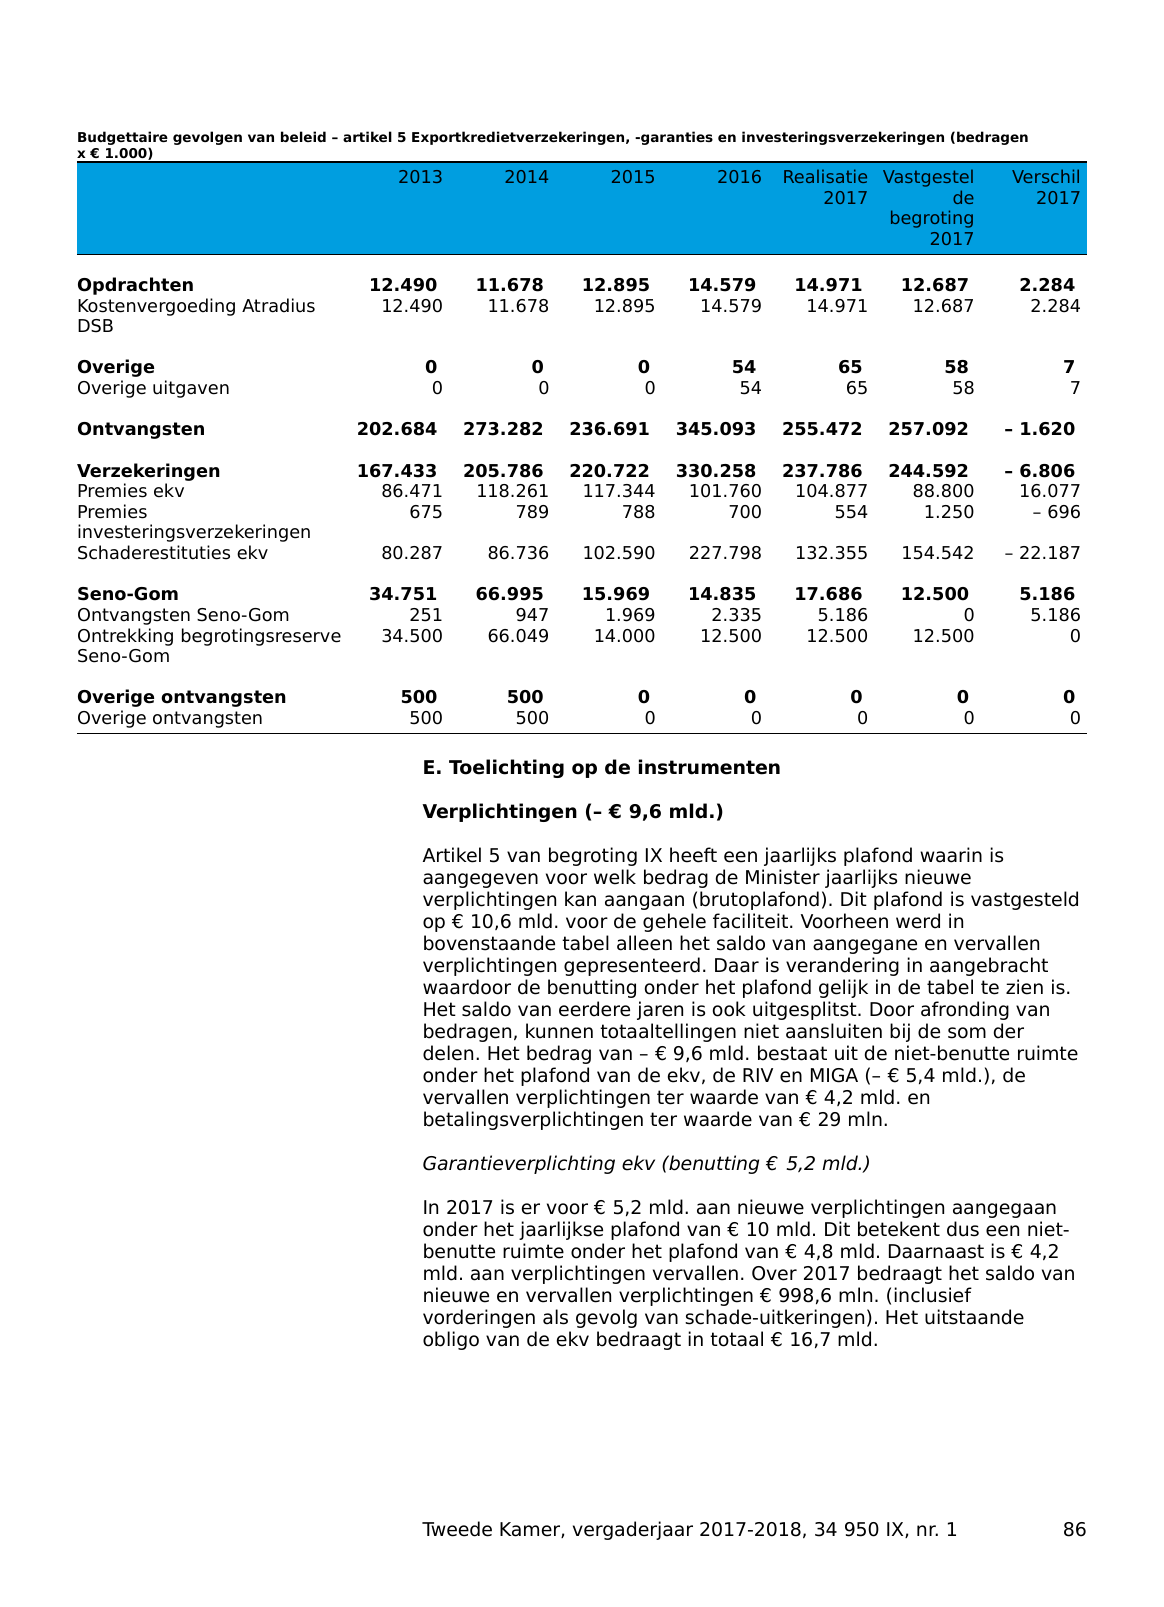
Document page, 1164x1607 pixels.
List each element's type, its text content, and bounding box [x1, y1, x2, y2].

table_cell – 696 [980, 502, 1087, 543]
table_cell [77, 440, 342, 461]
table_cell Overige uitgaven [77, 378, 342, 399]
table_cell 12.687 [874, 296, 980, 337]
table_cell [980, 667, 1087, 687]
table_cell 220.722 [555, 461, 661, 481]
table_cell 14.579 [661, 296, 768, 337]
table_cell [980, 399, 1087, 419]
table_cell Schaderestituties ekv [77, 543, 342, 564]
table_cell 12.490 [343, 296, 449, 337]
table_cell 0 [874, 605, 980, 626]
table_cell 0 [555, 688, 661, 708]
table_cell Realisatie 2017 [768, 163, 874, 254]
table_cell – 22.187 [980, 543, 1087, 564]
text Artikel 5 van begroting IX heeft een jaarlijks plafond waarin is aangegeven voor welk bedrag de Minister jaarlijks nieuwe verplichtingen kan aangaan (brutoplafond). Dit plafond is vastgesteld op € 10,6 mld. voor de gehele faciliteit. Voorheen werd in bovenstaande tabel alleen het saldo van aangegane en vervallen verplichtingen gepresenteerd. Daar is verandering in aangebracht waardoor de benutting onder het plafond gelijk in de tabel te zien is. Het saldo van eerdere jaren is ook uitgesplitst. Door afronding van bedragen, kunnen totaaltellingen niet aansluiten bij de som der delen. Het bedrag van – € 9,6 mld. bestaat uit de niet-benutte ruimte onder het plafond van de ekv, de RIV en MIGA (– € 5,4 mld.), de vervallen verplichtingen ter waarde van € 4,2 mld. en betalingsverplichtingen ter waarde van € 29 mln. [422, 845, 1087, 1131]
table_cell 700 [661, 502, 768, 543]
table_cell [661, 255, 768, 275]
table_header Budgettaire gevolgen van beleid – artikel 5 Exportkredietverzekeringen, -garanties en investeringsverzekeringen (bedragen x € 1.000) [77, 130, 1087, 161]
table_cell [449, 337, 555, 357]
table_cell [449, 399, 555, 419]
subtitle Garantieverplichting ekv (benutting € 5,2 mld.) [422, 1153, 1087, 1175]
table_cell 14.971 [768, 275, 874, 296]
table_cell 0 [980, 626, 1087, 667]
table_cell Kostenvergoeding Atradius DSB [77, 296, 342, 337]
table_cell Overige ontvangsten [77, 688, 342, 708]
table_cell [555, 255, 661, 275]
table_cell [449, 667, 555, 687]
table_cell 11.678 [449, 296, 555, 337]
table_cell 12.895 [555, 275, 661, 296]
table_cell 2013 [343, 163, 449, 254]
table_cell 244.592 [874, 461, 980, 481]
table_cell 500 [343, 708, 449, 733]
table_cell Overige [77, 358, 342, 378]
table_cell 251 [343, 605, 449, 626]
table_cell [980, 255, 1087, 275]
table_cell [77, 163, 342, 254]
table_cell Ontrekking begrotingsreserve Seno-Gom [77, 626, 342, 667]
table_cell 58 [874, 378, 980, 399]
table_cell 5.186 [980, 584, 1087, 605]
table_cell 86.736 [449, 543, 555, 564]
text In 2017 is er voor € 5,2 mld. aan nieuwe verplichtingen aangegaan onder het jaarlijkse plafond van € 10 mld. Dit betekent dus een niet-benutte ruimte onder het plafond van € 4,8 mld. Daarnaast is € 4,2 mld. aan verplichtingen vervallen. Over 2017 bedraagt het saldo van nieuwe en vervallen verplichtingen € 998,6 mln. (inclusief vorderingen als gevolg van schade-uitkeringen). Het uitstaande obligo van de ekv bedraagt in totaal € 16,7 mld. [422, 1197, 1087, 1351]
table_cell [768, 440, 874, 461]
table_cell 2015 [555, 163, 661, 254]
table_cell 88.800 [874, 481, 980, 502]
table_cell 5.186 [980, 605, 1087, 626]
table_cell 0 [555, 708, 661, 733]
table_cell [768, 399, 874, 419]
table_cell [874, 440, 980, 461]
table_cell [555, 337, 661, 357]
table_cell 0 [874, 688, 980, 708]
table_cell 14.579 [661, 275, 768, 296]
table_cell 0 [768, 688, 874, 708]
table_cell 500 [449, 688, 555, 708]
table_cell 12.500 [768, 626, 874, 667]
table_cell [980, 564, 1087, 584]
table_cell 257.092 [874, 419, 980, 440]
table_cell 0 [555, 358, 661, 378]
table_cell 12.687 [874, 275, 980, 296]
table_cell 0 [980, 708, 1087, 733]
table_cell [77, 337, 342, 357]
table_cell 5.186 [768, 605, 874, 626]
table_cell 0 [980, 688, 1087, 708]
table_cell [661, 399, 768, 419]
table_cell 16.077 [980, 481, 1087, 502]
table_cell 1.969 [555, 605, 661, 626]
table_cell 102.590 [555, 543, 661, 564]
table_cell [874, 337, 980, 357]
table_cell 2.284 [980, 275, 1087, 296]
table_cell 202.684 [343, 419, 449, 440]
table_cell 0 [555, 378, 661, 399]
table_cell 236.691 [555, 419, 661, 440]
table_cell [661, 667, 768, 687]
table_cell 132.355 [768, 543, 874, 564]
table_cell Seno-Gom [77, 584, 342, 605]
table_cell 154.542 [874, 543, 980, 564]
table_cell 15.969 [555, 584, 661, 605]
table_cell 66.995 [449, 584, 555, 605]
table_cell [77, 399, 342, 419]
table_cell [555, 440, 661, 461]
table_cell Premies ekv [77, 481, 342, 502]
table_cell 65 [768, 358, 874, 378]
table_cell [77, 255, 342, 275]
table_cell 12.500 [661, 626, 768, 667]
table_cell [449, 440, 555, 461]
table_cell 14.000 [555, 626, 661, 667]
table_cell 0 [768, 708, 874, 733]
table_cell 12.500 [874, 584, 980, 605]
table_cell [77, 564, 342, 584]
table_cell [874, 564, 980, 584]
table_cell 273.282 [449, 419, 555, 440]
table_cell [343, 667, 449, 687]
table_cell 12.500 [874, 626, 980, 667]
table_cell 2.284 [980, 296, 1087, 337]
table_cell 12.895 [555, 296, 661, 337]
table_cell 65 [768, 378, 874, 399]
table_cell 0 [449, 358, 555, 378]
table_cell [768, 667, 874, 687]
table_cell [343, 564, 449, 584]
table_cell [343, 440, 449, 461]
table_cell 7 [980, 358, 1087, 378]
table_cell 788 [555, 502, 661, 543]
table_cell 0 [343, 378, 449, 399]
table_cell 66.049 [449, 626, 555, 667]
table_cell 2014 [449, 163, 555, 254]
table_cell 14.971 [768, 296, 874, 337]
table_cell [449, 255, 555, 275]
table_cell 14.835 [661, 584, 768, 605]
table_cell 789 [449, 502, 555, 543]
subtitle Verplichtingen (– € 9,6 mld.) [422, 801, 1087, 823]
table_cell 101.760 [661, 481, 768, 502]
table_cell 500 [449, 708, 555, 733]
table_cell [661, 440, 768, 461]
table_cell [768, 564, 874, 584]
table_cell 58 [874, 358, 980, 378]
table_cell 947 [449, 605, 555, 626]
table_cell 1.250 [874, 502, 980, 543]
table_cell 86.471 [343, 481, 449, 502]
table_cell [77, 667, 342, 687]
table_cell 500 [343, 688, 449, 708]
table_cell [661, 564, 768, 584]
table_cell 0 [661, 688, 768, 708]
table_cell 554 [768, 502, 874, 543]
table_cell Opdrachten [77, 275, 342, 296]
table_cell Verschil 2017 [980, 163, 1087, 254]
table_cell [980, 440, 1087, 461]
table_cell [874, 255, 980, 275]
table_cell 54 [661, 378, 768, 399]
table_cell [449, 564, 555, 584]
table_cell 104.877 [768, 481, 874, 502]
table_cell 34.751 [343, 584, 449, 605]
table_cell 7 [980, 378, 1087, 399]
table_cell 0 [343, 358, 449, 378]
table_cell [768, 255, 874, 275]
table_cell [661, 337, 768, 357]
table_cell 12.490 [343, 275, 449, 296]
table_cell [343, 399, 449, 419]
table_cell 237.786 [768, 461, 874, 481]
table_cell 167.433 [343, 461, 449, 481]
table_cell [555, 399, 661, 419]
table_cell 0 [874, 708, 980, 733]
table_cell 0 [449, 378, 555, 399]
subtitle E. Toelichting op de instrumenten [422, 757, 1087, 778]
table_cell 675 [343, 502, 449, 543]
table_cell [555, 564, 661, 584]
table_cell – 1.620 [980, 419, 1087, 440]
table_cell 205.786 [449, 461, 555, 481]
table_cell [343, 255, 449, 275]
table_cell 54 [661, 358, 768, 378]
table_cell 34.500 [343, 626, 449, 667]
table_cell 255.472 [768, 419, 874, 440]
table_cell 227.798 [661, 543, 768, 564]
table_cell – 6.806 [980, 461, 1087, 481]
table_cell Overige ontvangsten [77, 708, 342, 733]
table_cell 117.344 [555, 481, 661, 502]
table_cell [768, 337, 874, 357]
table_cell [343, 337, 449, 357]
table_cell 2.335 [661, 605, 768, 626]
table_cell [874, 667, 980, 687]
table_cell 17.686 [768, 584, 874, 605]
table_cell [874, 399, 980, 419]
table_cell Ontvangsten [77, 419, 342, 440]
table_cell 330.258 [661, 461, 768, 481]
table_cell Premies investeringsverzekeringen [77, 502, 342, 543]
table_cell 345.093 [661, 419, 768, 440]
table_cell 2016 [661, 163, 768, 254]
table_cell Verzekeringen [77, 461, 342, 481]
table_cell [555, 667, 661, 687]
table_cell Ontvangsten Seno-Gom [77, 605, 342, 626]
table_cell 11.678 [449, 275, 555, 296]
table_cell 80.287 [343, 543, 449, 564]
table_cell [980, 337, 1087, 357]
table_cell 0 [661, 708, 768, 733]
table_cell 118.261 [449, 481, 555, 502]
table_cell Vastgestelde begroting 2017 [874, 163, 980, 254]
